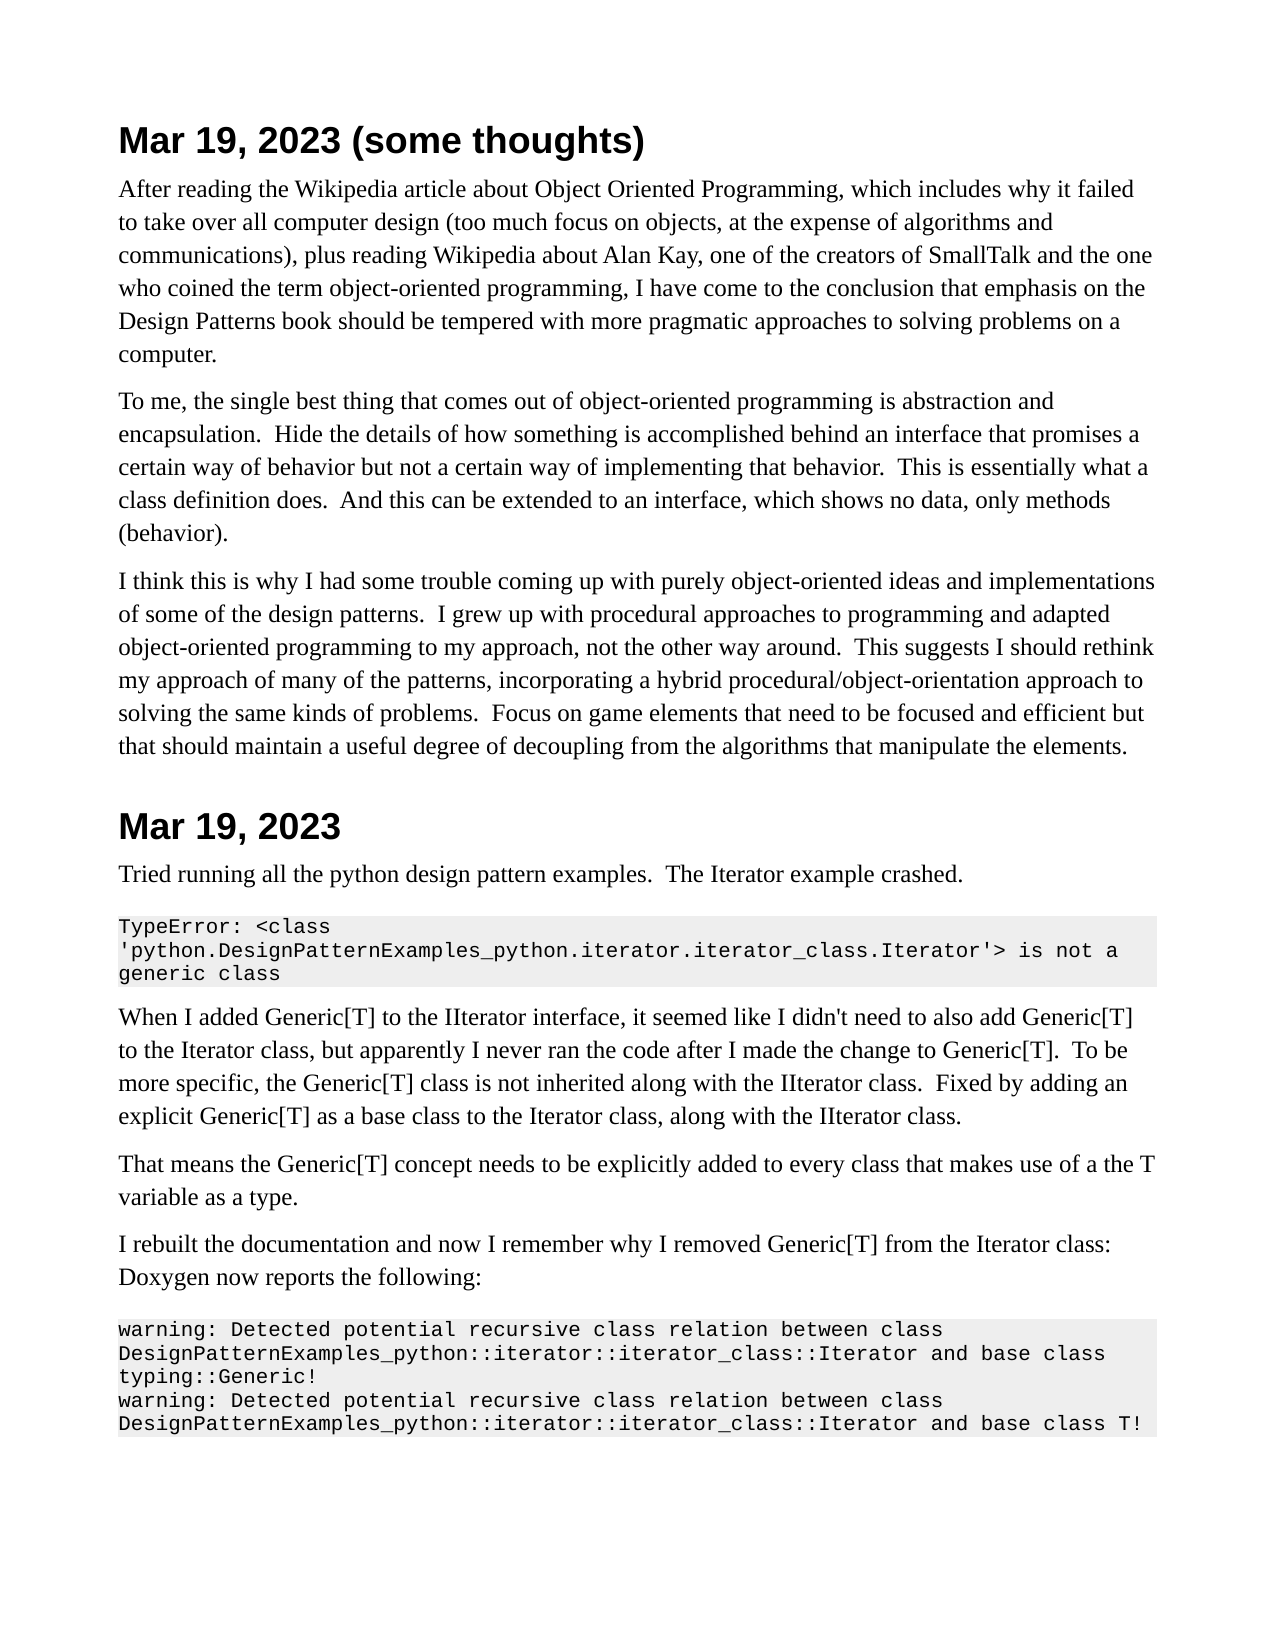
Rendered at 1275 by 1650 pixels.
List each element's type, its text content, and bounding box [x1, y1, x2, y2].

text To me, the single best thing that comes out of object-oriented programming is abstraction and encapsulation. Hide the details of how something is accomplished behind an interface that promises a certain way of behavior but not a certain way of implementing that behavior. This is essentially what a class definition does. And this can be extended to an interface, which shows no data, only methods (behavior). [118, 386, 1157, 547]
text When I added Generic[T] to the IIterator interface, it seemed like I didn't need to also add Generic[T] to the Iterator class, but apparently I never ran the code after I made the change to Generic[T]. To be more specific, the Generic[T] class is not inherited along with the IIterator class. Fixed by adding an explicit Generic[T] as a base class to the Iterator class, along with the IIterator class. [118, 1002, 1157, 1130]
text That means the Generic[T] concept needs to be explicitly added to every class that makes use of a the T variable as a type. [118, 1149, 1157, 1210]
text After reading the Wikipedia article about Object Oriented Programming, which includes why it failed to take over all computer design (too much focus on objects, at the expense of algorithms and communications), plus reading Wikipedia about Alan Kay, one of the creators of SmallTalk and the one who coined the term object-oriented programming, I have come to the conclusion that emphasis on the Design Patterns book should be tempered with more pragmatic approaches to solving problems on a computer. [118, 174, 1157, 368]
text I think this is why I had some trouble coming up with purely object-oriented ideas and implementations of some of the design patterns. I grew up with procedural approaches to programming and adapted object-oriented programming to my approach, not the other way around. This suggests I should rethink my approach of many of the patterns, incorporating a hybrid procedural/object-orientation approach to solving the same kinds of problems. Focus on game elements that need to be focused and efficient but that should maintain a useful degree of decoupling from the algorithms that manipulate the elements. [118, 566, 1157, 760]
text warning: Detected potential recursive class relation between class DesignPatternExamples_python::iterator::iterator_class::Iterator and base class typing::Generic! [118, 1319, 1157, 1390]
text Tried running all the python design pattern examples. The Iterator example crashed. [118, 859, 1157, 888]
text TypeError: <class 'python.DesignPatternExamples_python.iterator.iterator_class.Iterator'> is not a generic class [118, 916, 1157, 987]
text I rebuilt the documentation and now I remember why I removed Generic[T] from the Iterator class: Doxygen now reports the following: [118, 1229, 1157, 1291]
text warning: Detected potential recursive class relation between class DesignPatternExamples_python::iterator::iterator_class::Iterator and base class T! [118, 1390, 1157, 1437]
subtitle Mar 19, 2023 (some thoughts) [118, 118, 1157, 161]
subtitle Mar 19, 2023 [118, 804, 1157, 847]
